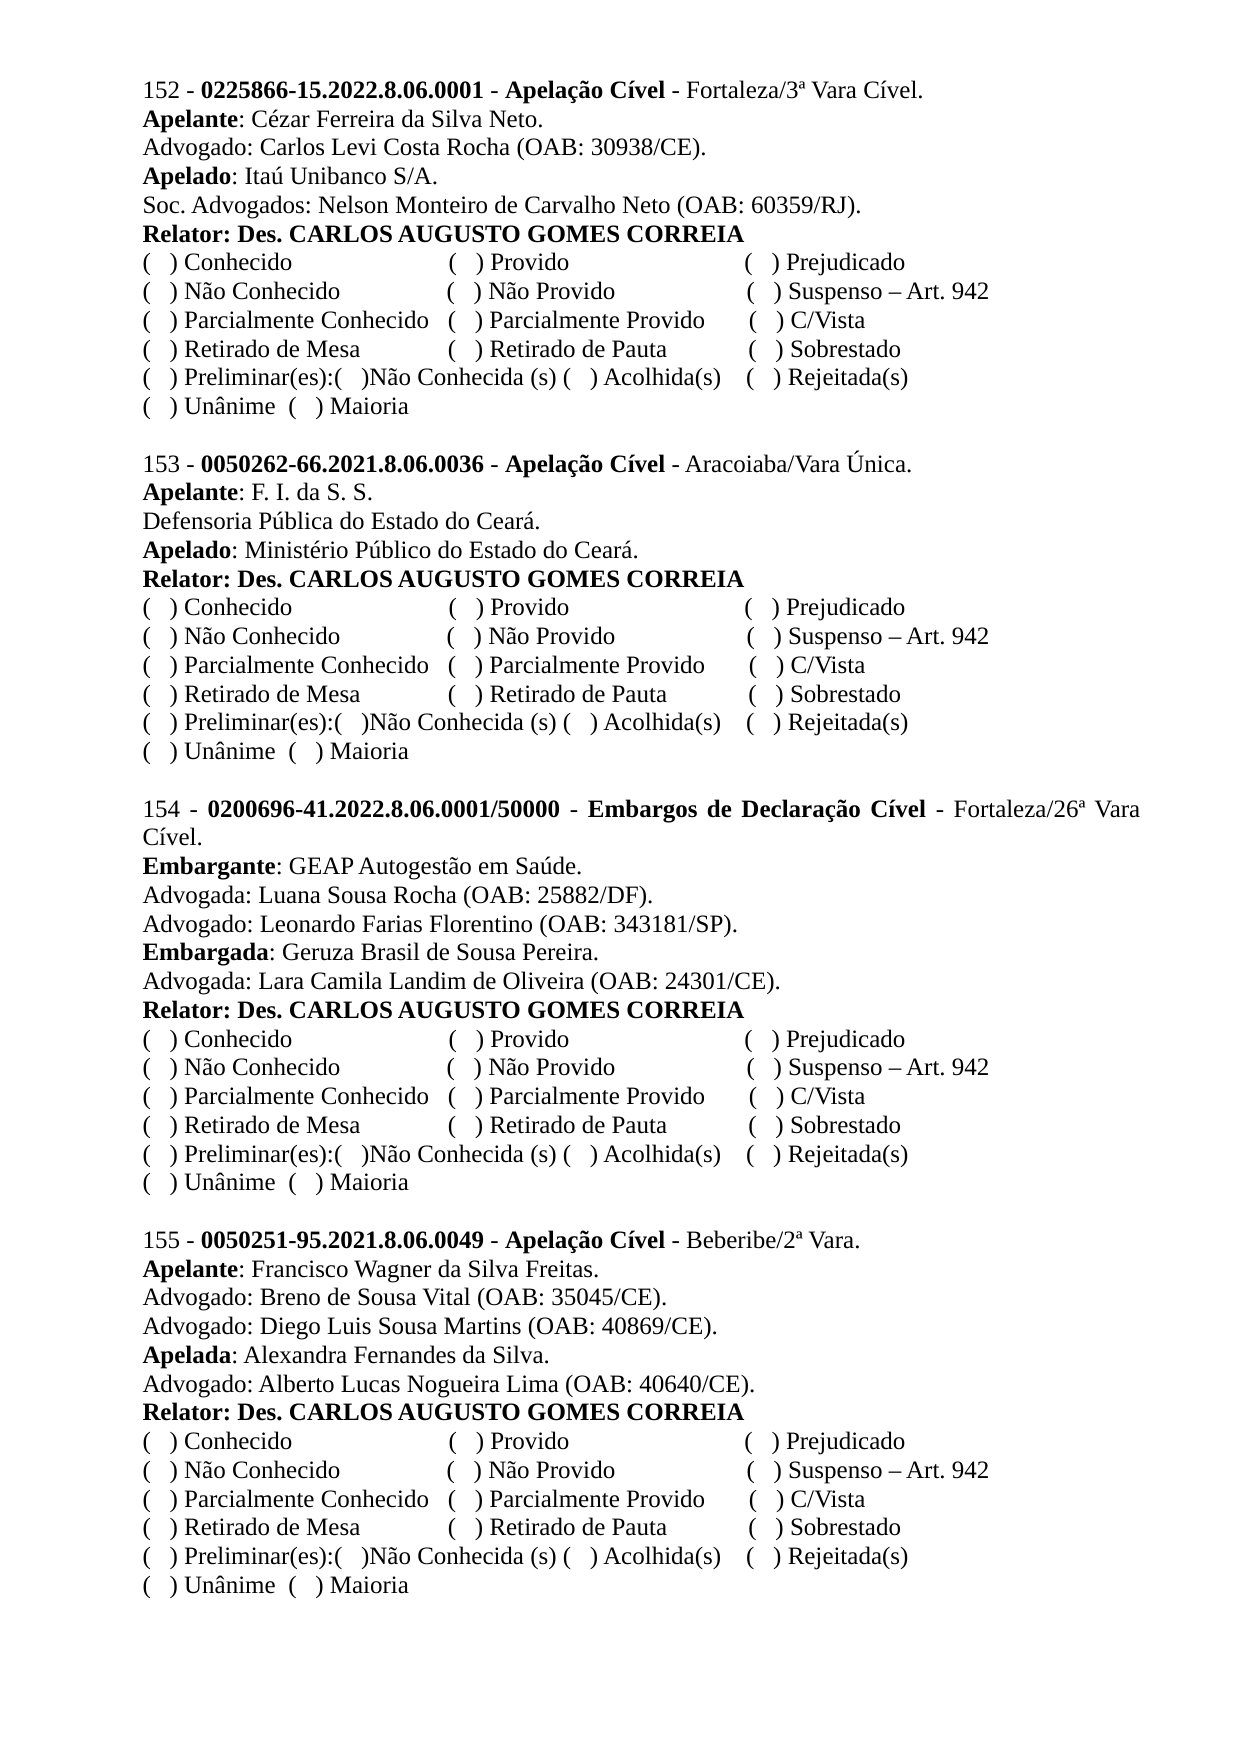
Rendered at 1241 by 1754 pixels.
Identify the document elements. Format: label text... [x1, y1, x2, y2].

text Advogado: Diego Luis Sousa Martins (OAB: 40869/CE). [142, 1311, 1141, 1340]
text Apelante: Francisco Wagner da Silva Freitas. [142, 1254, 1141, 1282]
text ( ) Parcialmente Conhecido ( ) Parcialmente Provido ( ) C/Vista [142, 1081, 1158, 1110]
text Embargada: Geruza Brasil de Sousa Pereira. [142, 937, 1141, 966]
text Advogado: Carlos Levi Costa Rocha (OAB: 30938/CE). [142, 132, 1141, 161]
text Defensoria Pública do Estado do Ceará. [142, 506, 1141, 535]
text ( ) Parcialmente Conhecido ( ) Parcialmente Provido ( ) C/Vista [142, 1484, 1158, 1512]
text Relator: Des. CARLOS AUGUSTO GOMES CORREIA [142, 1397, 1141, 1426]
text Apelado: Itaú Unibanco S/A. [142, 161, 1141, 190]
text ( ) Unânime ( ) Maioria [142, 391, 1158, 420]
text ( ) Retirado de Mesa ( ) Retirado de Pauta ( ) Sobrestado [142, 679, 1158, 707]
text Advogada: Lara Camila Landim de Oliveira (OAB: 24301/CE). [142, 966, 1141, 995]
text Apelada: Alexandra Fernandes da Silva. [142, 1340, 1141, 1369]
text ( ) Conhecido ( ) Provido ( ) Prejudicado [142, 592, 1141, 621]
text 155 - 0050251-95.2021.8.06.0049 - Apelação Cível - Beberibe/2ª Vara. [142, 1225, 1141, 1254]
text ( ) Preliminar(es):( )Não Conhecida (s) ( ) Acolhida(s) ( ) Rejeitada(s) [142, 1139, 1158, 1167]
text ( ) Preliminar(es):( )Não Conhecida (s) ( ) Acolhida(s) ( ) Rejeitada(s) [142, 707, 1158, 736]
text ( ) Unânime ( ) Maioria [142, 736, 1158, 765]
text ( ) Não Conhecido ( ) Não Provido ( ) Suspenso – Art. 942 [142, 621, 1158, 650]
text ( ) Parcialmente Conhecido ( ) Parcialmente Provido ( ) C/Vista [142, 305, 1158, 334]
text 153 - 0050262-66.2021.8.06.0036 - Apelação Cível - Aracoiaba/Vara Única. [142, 449, 1141, 477]
text ( ) Não Conhecido ( ) Não Provido ( ) Suspenso – Art. 942 [142, 1455, 1158, 1484]
text ( ) Retirado de Mesa ( ) Retirado de Pauta ( ) Sobrestado [142, 1512, 1158, 1541]
text ( ) Unânime ( ) Maioria [142, 1570, 1158, 1599]
text ( ) Unânime ( ) Maioria [142, 1167, 1158, 1196]
text Relator: Des. CARLOS AUGUSTO GOMES CORREIA [142, 219, 1141, 247]
text ( ) Preliminar(es):( )Não Conhecida (s) ( ) Acolhida(s) ( ) Rejeitada(s) [142, 1541, 1158, 1570]
text Advogado: Breno de Sousa Vital (OAB: 35045/CE). [142, 1282, 1141, 1311]
text ( ) Preliminar(es):( )Não Conhecida (s) ( ) Acolhida(s) ( ) Rejeitada(s) [142, 362, 1158, 391]
text Advogada: Luana Sousa Rocha (OAB: 25882/DF). [142, 880, 1141, 909]
text Advogado: Leonardo Farias Florentino (OAB: 343181/SP). [142, 909, 1141, 937]
text 152 - 0225866-15.2022.8.06.0001 - Apelação Cível - Fortaleza/3ª Vara Cível. [142, 75, 1141, 104]
text Apelante: F. I. da S. S. [142, 477, 1141, 506]
text ( ) Não Conhecido ( ) Não Provido ( ) Suspenso – Art. 942 [142, 276, 1158, 305]
text ( ) Conhecido ( ) Provido ( ) Prejudicado [142, 1426, 1141, 1455]
text Soc. Advogados: Nelson Monteiro de Carvalho Neto (OAB: 60359/RJ). [142, 190, 1141, 219]
text Apelante: Cézar Ferreira da Silva Neto. [142, 104, 1141, 132]
text Relator: Des. CARLOS AUGUSTO GOMES CORREIA [142, 995, 1141, 1024]
text ( ) Parcialmente Conhecido ( ) Parcialmente Provido ( ) C/Vista [142, 650, 1158, 679]
text Advogado: Alberto Lucas Nogueira Lima (OAB: 40640/CE). [142, 1369, 1141, 1397]
text ( ) Conhecido ( ) Provido ( ) Prejudicado [142, 1024, 1141, 1052]
text ( ) Conhecido ( ) Provido ( ) Prejudicado [142, 247, 1141, 276]
text ( ) Não Conhecido ( ) Não Provido ( ) Suspenso – Art. 942 [142, 1052, 1158, 1081]
text ( ) Retirado de Mesa ( ) Retirado de Pauta ( ) Sobrestado [142, 1110, 1158, 1139]
text Embargante: GEAP Autogestão em Saúde. [142, 851, 1141, 880]
text ( ) Retirado de Mesa ( ) Retirado de Pauta ( ) Sobrestado [142, 334, 1158, 362]
text Apelado: Ministério Público do Estado do Ceará. [142, 535, 1141, 564]
text Relator: Des. CARLOS AUGUSTO GOMES CORREIA [142, 564, 1141, 592]
text 154 - 0200696-41.2022.8.06.0001/50000 - Embargos de Declaração Cível - Fortaleza/26ª Vara Cível. [142, 794, 1141, 851]
